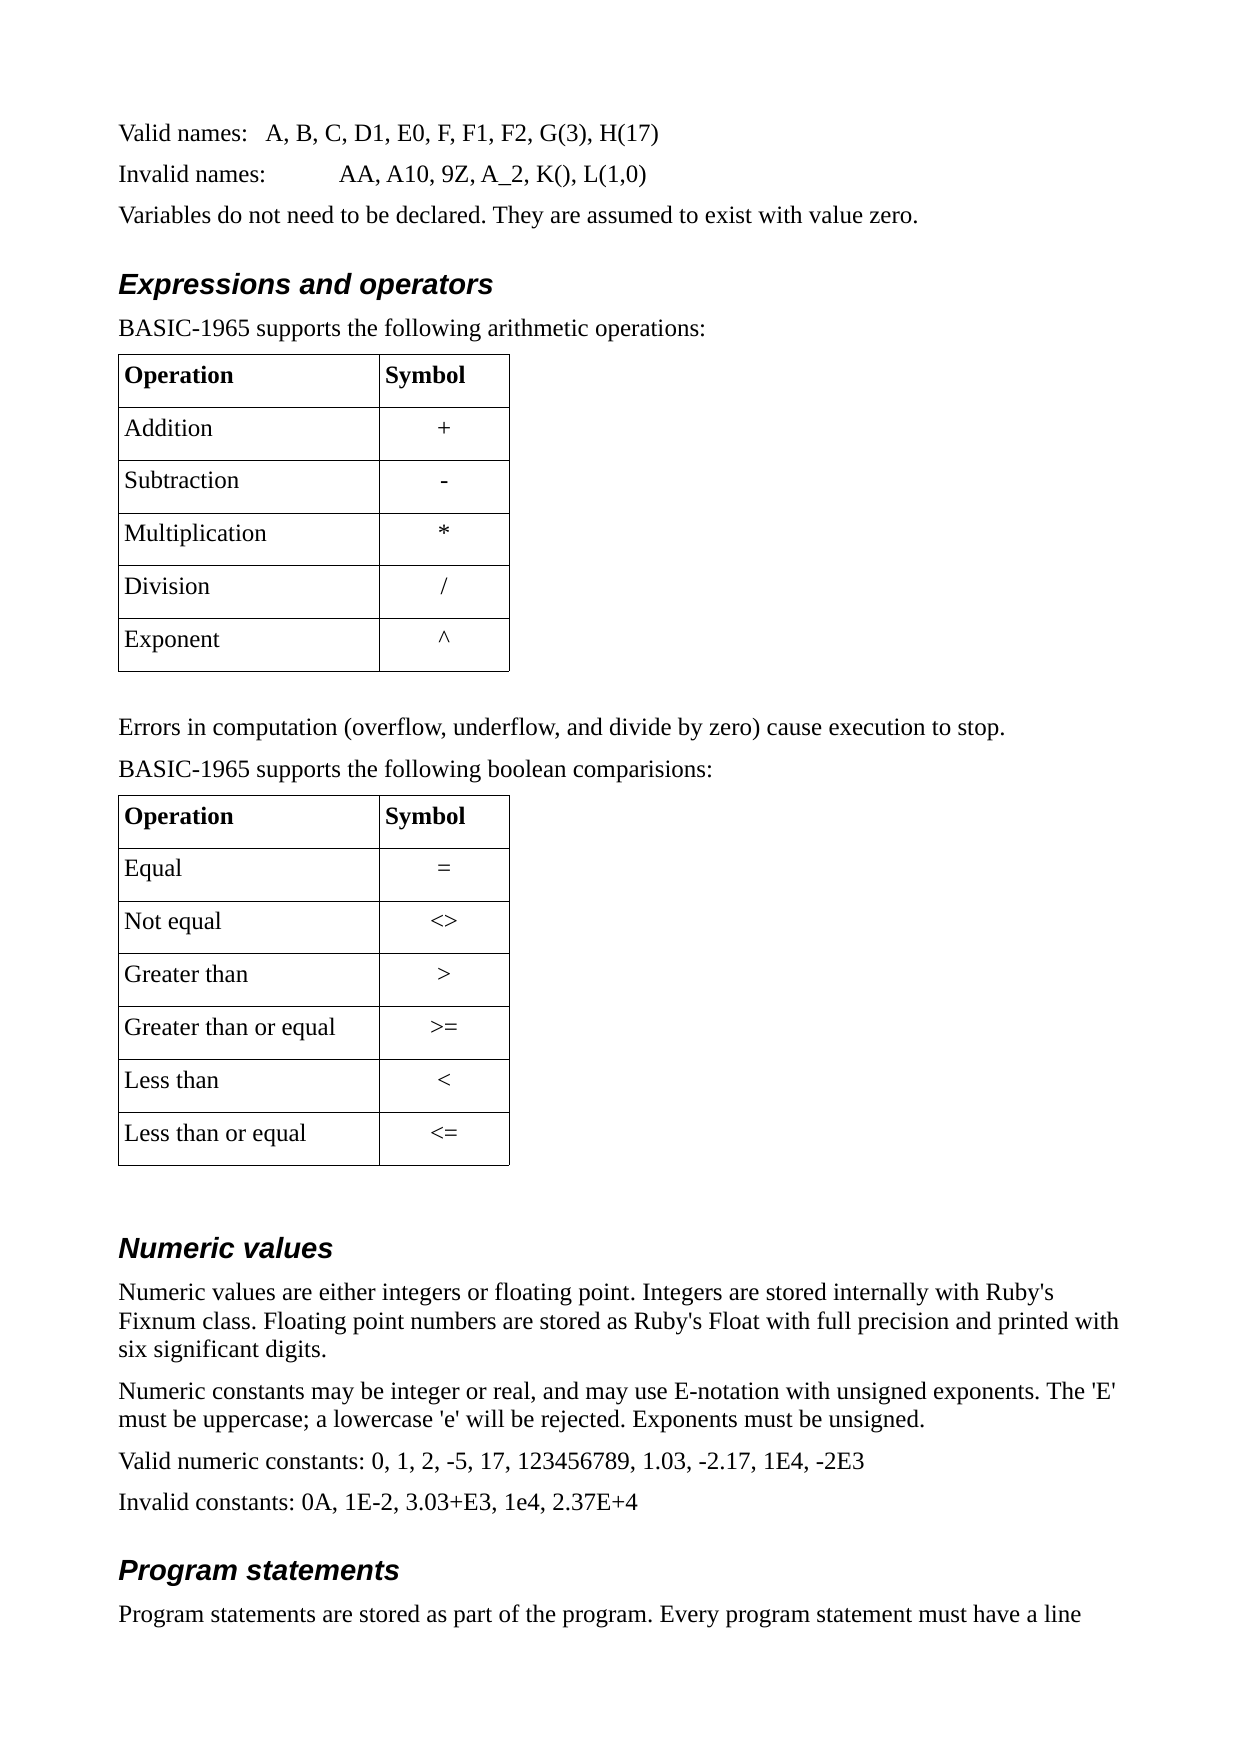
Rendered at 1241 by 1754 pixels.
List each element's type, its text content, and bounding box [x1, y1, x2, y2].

text Invalid names: AA, A10, 9Z, A_2, K(), L(1,0) [118, 159, 1122, 188]
table_cell Exponent [119, 619, 379, 671]
text Program statements are stored as part of the program. Every program statement must have a line [118, 1599, 1122, 1628]
text BASIC-1965 supports the following boolean comparisions: [118, 754, 1122, 782]
table_cell Greater than [119, 954, 379, 1006]
table_cell Multiplication [119, 514, 379, 565]
table_cell <= [380, 1113, 509, 1164]
table_cell + [380, 408, 509, 460]
table_cell < [380, 1060, 509, 1112]
table_cell Subtraction [119, 461, 379, 513]
text Valid numeric constants: 0, 1, 2, -5, 17, 123456789, 1.03, -2.17, 1E4, -2E3 [118, 1446, 1122, 1474]
table_cell Not equal [119, 902, 379, 953]
text Errors in computation (overflow, underflow, and divide by zero) cause execution to stop. [118, 712, 1122, 741]
table_cell Less than [119, 1060, 379, 1112]
table_cell <> [380, 902, 509, 953]
subtitle Program statements [118, 1553, 1122, 1587]
table_cell Equal [119, 849, 379, 901]
table_header Operation [119, 796, 379, 848]
table_header Symbol [380, 355, 509, 407]
table_cell = [380, 849, 509, 901]
text BASIC-1965 supports the following arithmetic operations: [118, 313, 1122, 342]
text Valid names: A, B, C, D1, E0, F, F1, F2, G(3), H(17) [118, 118, 1122, 147]
text Invalid constants: 0A, 1E-2, 3.03+E3, 1e4, 2.37E+4 [118, 1487, 1122, 1516]
table_cell * [380, 514, 509, 565]
table_cell > [380, 954, 509, 1006]
table_cell / [380, 566, 509, 618]
subtitle Expressions and operators [118, 267, 1122, 300]
text Variables do not need to be declared. They are assumed to exist with value zero. [118, 201, 1122, 229]
table_cell Addition [119, 408, 379, 460]
table_header Symbol [380, 796, 509, 848]
table_header Operation [119, 355, 379, 407]
table_cell - [380, 461, 509, 513]
text Numeric values are either integers or floating point. Integers are stored internally with Ruby's Fixnum class. Floating point numbers are stored as Ruby's Float with full precision and printed with six significant digits. [118, 1277, 1122, 1363]
table_cell >= [380, 1007, 509, 1059]
text Numeric constants may be integer or real, and may use E-notation with unsigned exponents. The 'E' must be uppercase; a lowercase 'e' will be rejected. Exponents must be unsigned. [118, 1376, 1122, 1433]
table_cell Division [119, 566, 379, 618]
table_cell Greater than or equal [119, 1007, 379, 1059]
table_cell Less than or equal [119, 1113, 379, 1164]
table_cell ^ [380, 619, 509, 671]
subtitle Numeric values [118, 1231, 1122, 1264]
